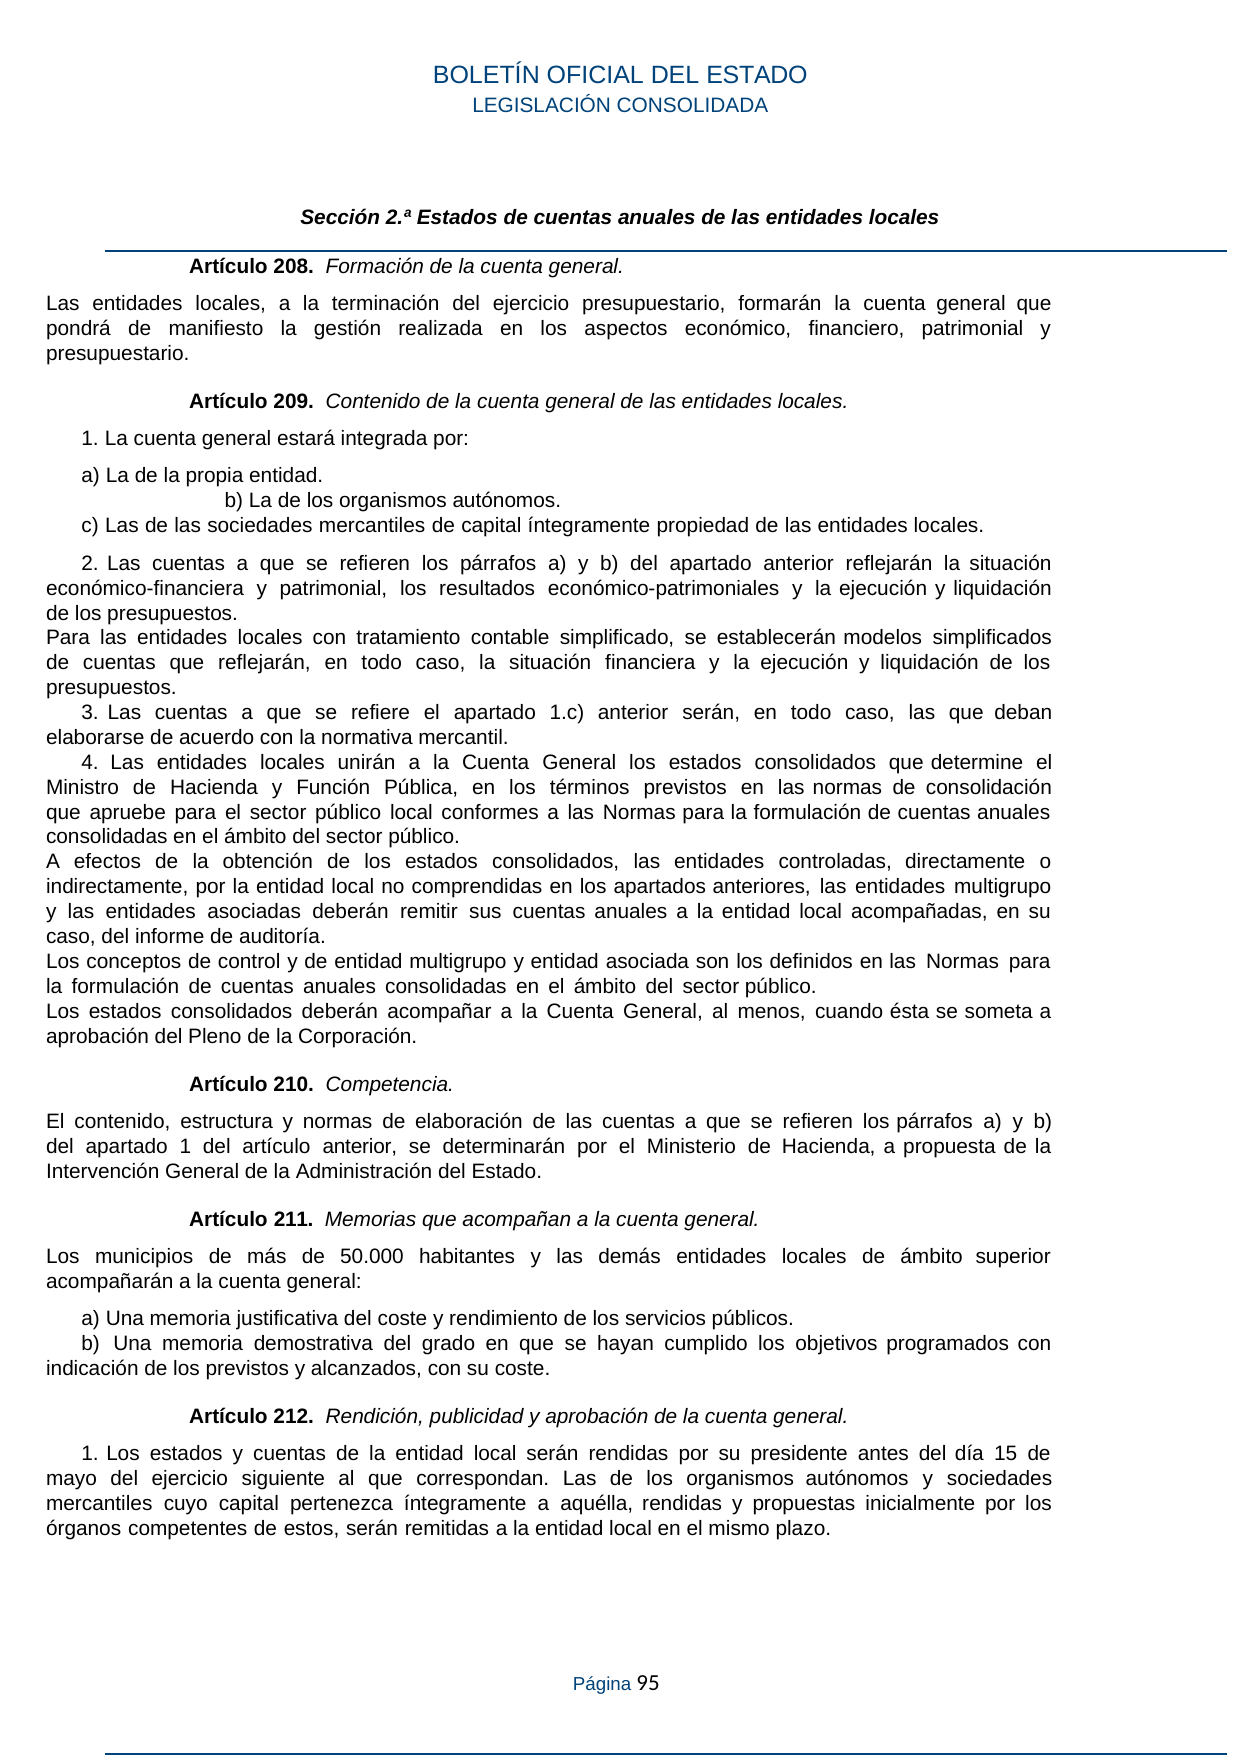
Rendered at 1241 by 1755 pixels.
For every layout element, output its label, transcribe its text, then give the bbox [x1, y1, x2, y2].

text Artículo 212. Rendición, publicidad y aprobación de la cuenta general. [189, 1404, 1195, 1428]
list La cuenta general estará integrada por: [46, 426, 1195, 449]
text Para las entidades locales con tratamiento contable simplificado, se establecerán modelos simplificados de cuentas que reflejarán, en todo caso, la situación financiera y la ejecución y liquidación de los presupuestos. [46, 625, 1052, 699]
text Las entidades locales, a la terminación del ejercicio presupuestario, formarán la cuenta general que pondrá de manifiesto la gestión realizada en los aspectos económico, financiero, patrimonial y presupuestario. [46, 291, 1052, 364]
text Artículo 209. Contenido de la cuenta general de las entidades locales. [189, 389, 1195, 413]
text Los conceptos de control y de entidad multigrupo y entidad asociada son los definidos en las Normas para la formulación de cuentas anuales consolidadas en el ámbito del sector público. [46, 949, 1052, 998]
list Las entidades locales unirán a la Cuenta General los estados consolidados que determine el Ministro de Hacienda y Función Pública, en los términos previstos en las normas de consolidación que apruebe para el sector público local conformes a las Normas para la formulación de cuentas anuales consolidadas en el ámbito del sector público. [46, 750, 1052, 848]
text Artículo 210. Competencia. [189, 1072, 1195, 1096]
text El contenido, estructura y normas de elaboración de las cuentas a que se refieren los párrafos a) y b) del apartado 1 del artículo anterior, se determinarán por el Ministerio de Hacienda, a propuesta de la Intervención General de la Administración del Estado. [46, 1109, 1052, 1182]
list Las de las sociedades mercantiles de capital íntegramente propiedad de las entidades locales. [46, 513, 1052, 537]
text Artículo 211. Memorias que acompañan a la cuenta general. [189, 1207, 1195, 1231]
text Artículo 208. Formación de la cuenta general. [189, 254, 1195, 278]
list Una memoria justificativa del coste y rendimiento de los servicios públicos. [46, 1306, 1195, 1330]
list Las cuentas a que se refiere el apartado 1.c) anterior serán, en todo caso, las que deban elaborarse de acuerdo con la normativa mercantil. [46, 700, 1052, 749]
list Una memoria demostrativa del grado en que se hayan cumplido los objetivos programados con indicación de los previstos y alcanzados, con su coste. [46, 1331, 1052, 1380]
text Los estados consolidados deberán acompañar a la Cuenta General, al menos, cuando ésta se someta a aprobación del Pleno de la Corporación. [46, 999, 1052, 1047]
list Las cuentas a que se refieren los párrafos a) y b) del apartado anterior reflejarán la situación económico-financiera y patrimonial, los resultados económico-patrimoniales y la ejecución y liquidación de los presupuestos. [46, 551, 1052, 624]
text A efectos de la obtención de los estados consolidados, las entidades controladas, directamente o indirectamente, por la entidad local no comprendidas en los apartados anteriores, las entidades multigrupo y las entidades asociadas deberán remitir sus cuentas anuales a la entidad local acompañadas, en su caso, del informe de auditoría. [46, 849, 1052, 948]
list La de los organismos autónomos. [224, 488, 1195, 512]
list La de la propia entidad. [46, 463, 1195, 487]
subtitle Sección 2.ª Estados de cuentas anuales de las entidades locales [189, 205, 1195, 229]
text Los municipios de más de 50.000 habitantes y las demás entidades locales de ámbito superior acompañarán a la cuenta general: [46, 1244, 1052, 1293]
list Los estados y cuentas de la entidad local serán rendidas por su presidente antes del día 15 de mayo del ejercicio siguiente al que correspondan. Las de los organismos autónomos y sociedades mercantiles cuyo capital pertenezca íntegramente a aquélla, rendidas y propuestas inicialmente por los órganos competentes de estos, serán remitidas a la entidad local en el mismo plazo. [46, 1441, 1052, 1540]
